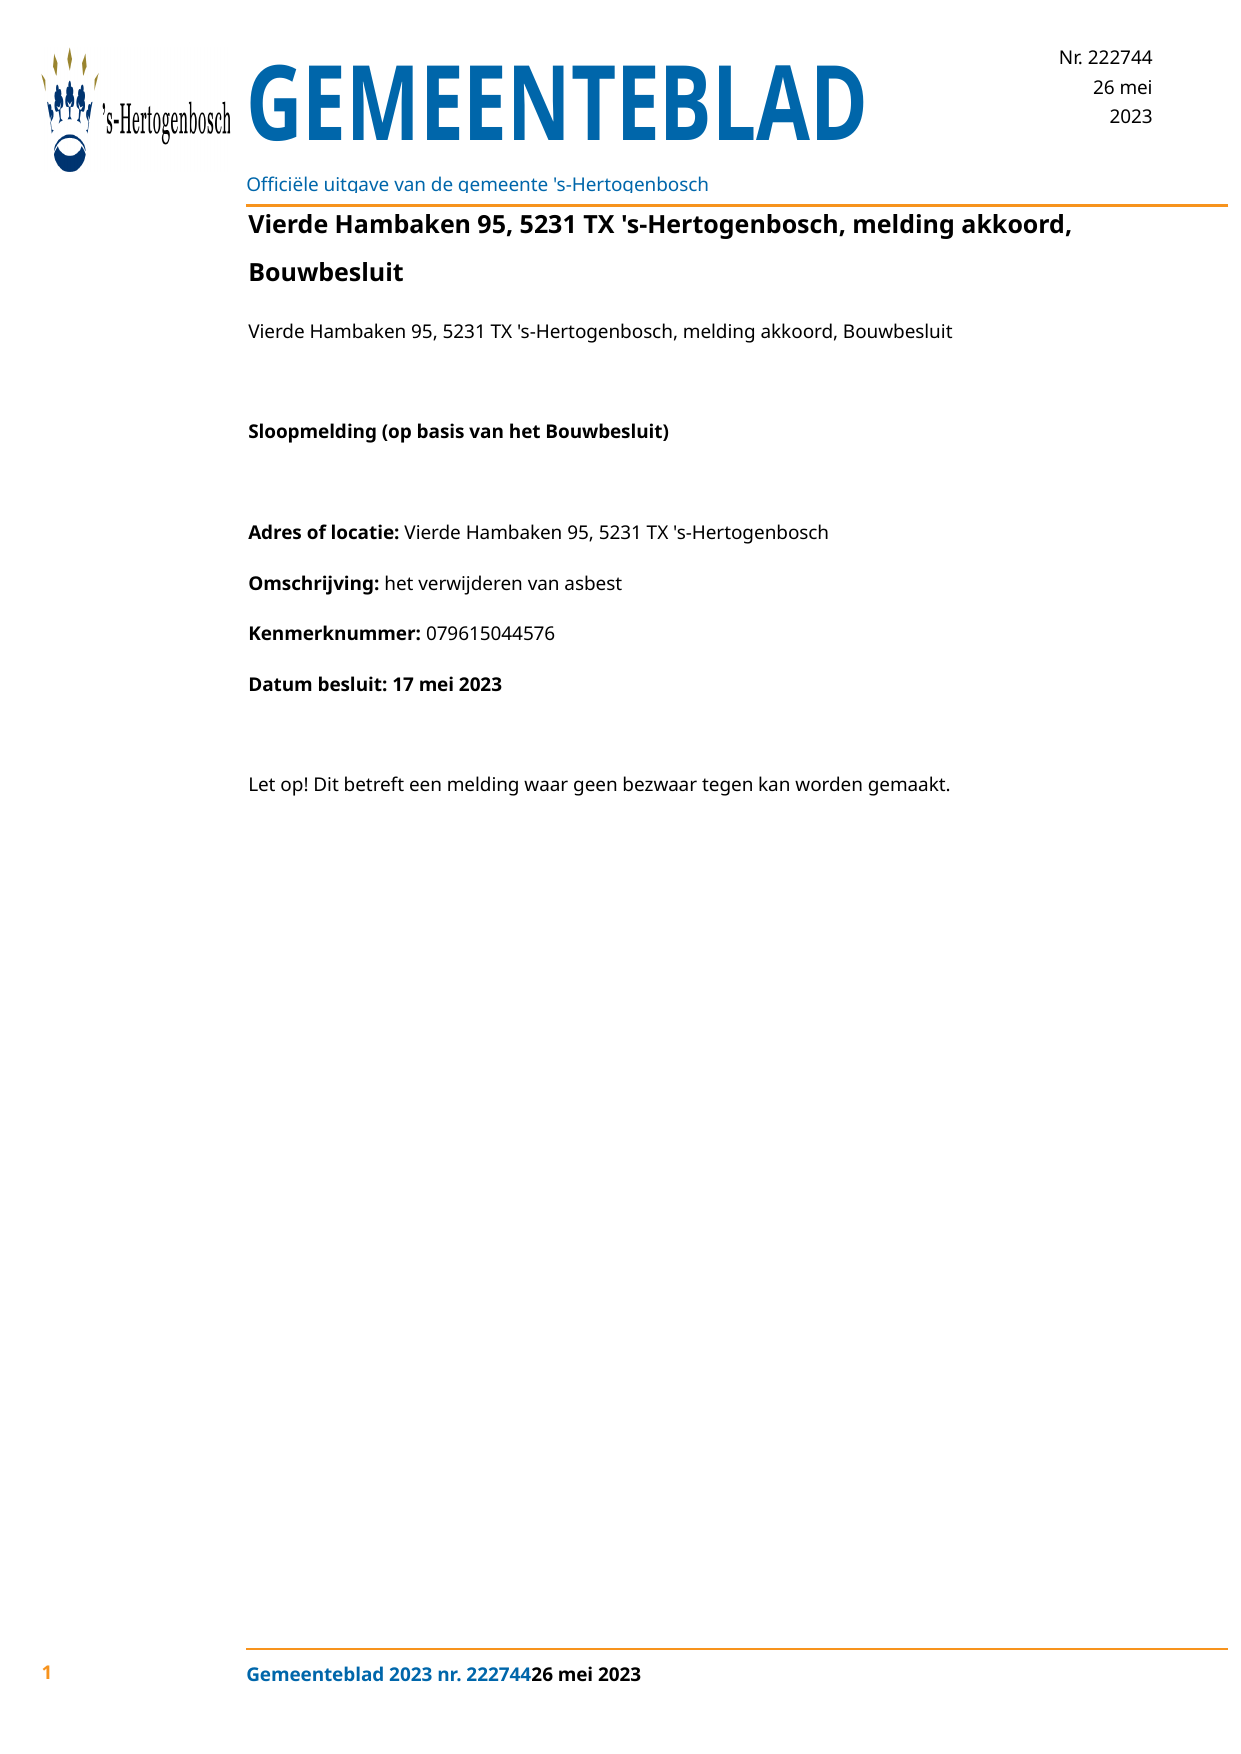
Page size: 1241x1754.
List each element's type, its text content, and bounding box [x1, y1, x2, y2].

picture [41, 47, 231, 172]
text Datum besluit: 17 mei 2023 [248, 671, 1152, 697]
text Kenmerknummer: 079615044576 [248, 620, 1152, 646]
text Sloopmelding (op basis van het Bouwbesluit) [248, 419, 1152, 444]
text Let op! Dit betreft een melding waar geen bezwaar tegen kan worden gemaakt. [248, 772, 1152, 797]
text Adres of locatie: Vierde Hambaken 95, 5231 TX 's-Hertogenbosch [248, 519, 1152, 545]
text Omschrijving: het verwijderen van asbest [248, 570, 1152, 596]
text Vierde Hambaken 95, 5231 TX 's-Hertogenbosch, melding akkoord, Bouwbesluit [248, 207, 1152, 288]
text Vierde Hambaken 95, 5231 TX 's-Hertogenbosch, melding akkoord, Bouwbesluit [248, 318, 1152, 344]
